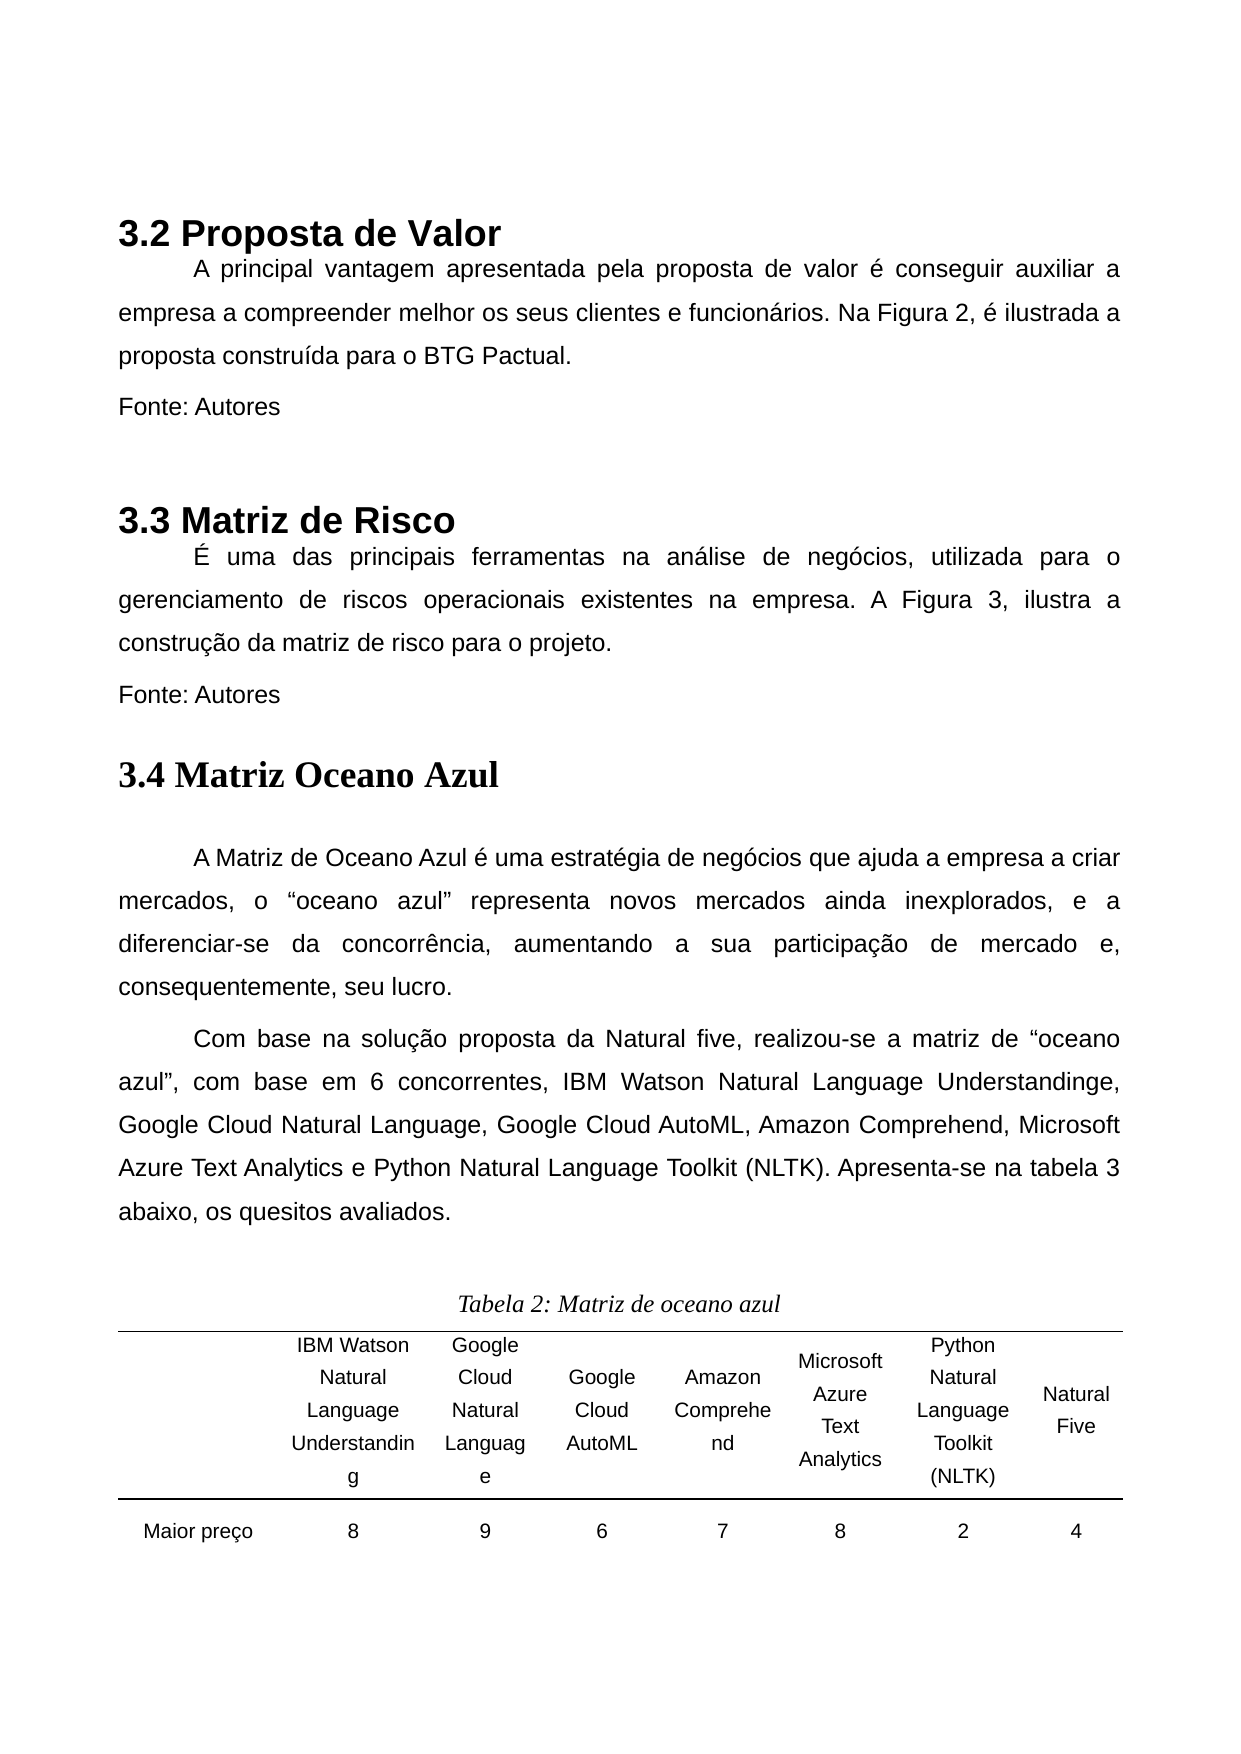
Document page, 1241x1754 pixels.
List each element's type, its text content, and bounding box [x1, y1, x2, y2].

subtitle 3.4 Matriz Oceano Azul [118, 752, 1122, 795]
table_cell 8 [784, 1500, 896, 1572]
text A principal vantagem apresentada pela proposta de valor é conseguir auxiliar a empresa a compreender melhor os seus clientes e funcionários. Na Figura 2, é ilustrada a proposta construída para o BTG Pactual. [118, 254, 1122, 369]
table_cell 7 [661, 1500, 784, 1572]
table_cell 2 [896, 1500, 1030, 1572]
text Fonte: Autores [118, 392, 1122, 421]
table_cell 6 [542, 1500, 661, 1572]
text Com base na solução proposta da Natural five, realizou-se a matriz de “oceano azul”, com base em 6 concorrentes, IBM Watson Natural Language Understandinge, Google Cloud Natural Language, Google Cloud AutoML, Amazon Comprehend, Microsoft Azure Text Analytics e Python Natural Language Toolkit (NLTK). Apresenta-se na tabela 3 abaixo, os quesitos avaliados. [118, 1024, 1122, 1225]
table_cell 4 [1030, 1500, 1123, 1572]
table_header Natural Five [1030, 1332, 1123, 1498]
text Fonte: Autores [118, 679, 1122, 708]
table_header Python Natural Language Toolkit (NLTK) [896, 1332, 1030, 1498]
table_header Google Cloud Natural Language [428, 1332, 542, 1498]
text Tabela 2: Matriz de oceano azul [118, 1289, 1122, 1318]
table_header [118, 1332, 278, 1498]
text É uma das principais ferramentas na análise de negócios, utilizada para o gerenciamento de riscos operacionais existentes na empresa. A Figura 3, ilustra a construção da matriz de risco para o projeto. [118, 542, 1122, 657]
text A Matriz de Oceano Azul é uma estratégia de negócios que ajuda a empresa a criar mercados, o “oceano azul” representa novos mercados ainda inexplorados, e a diferenciar-se da concorrência, aumentando a sua participação de mercado e, consequentemente, seu lucro. [118, 843, 1122, 1001]
subtitle 3.3 Matriz de Risco [118, 498, 1122, 542]
subtitle 3.2 Proposta de Valor [118, 211, 1122, 254]
table_header Microsoft Azure Text Analytics [784, 1332, 896, 1498]
table_cell 8 [278, 1500, 428, 1572]
table_header Amazon Comprehend [661, 1332, 784, 1498]
table_cell 9 [428, 1500, 542, 1572]
table_cell Maior preço [118, 1500, 278, 1572]
table_header Google Cloud AutoML [542, 1332, 661, 1498]
table_header IBM Watson Natural Language Understanding [278, 1332, 428, 1498]
